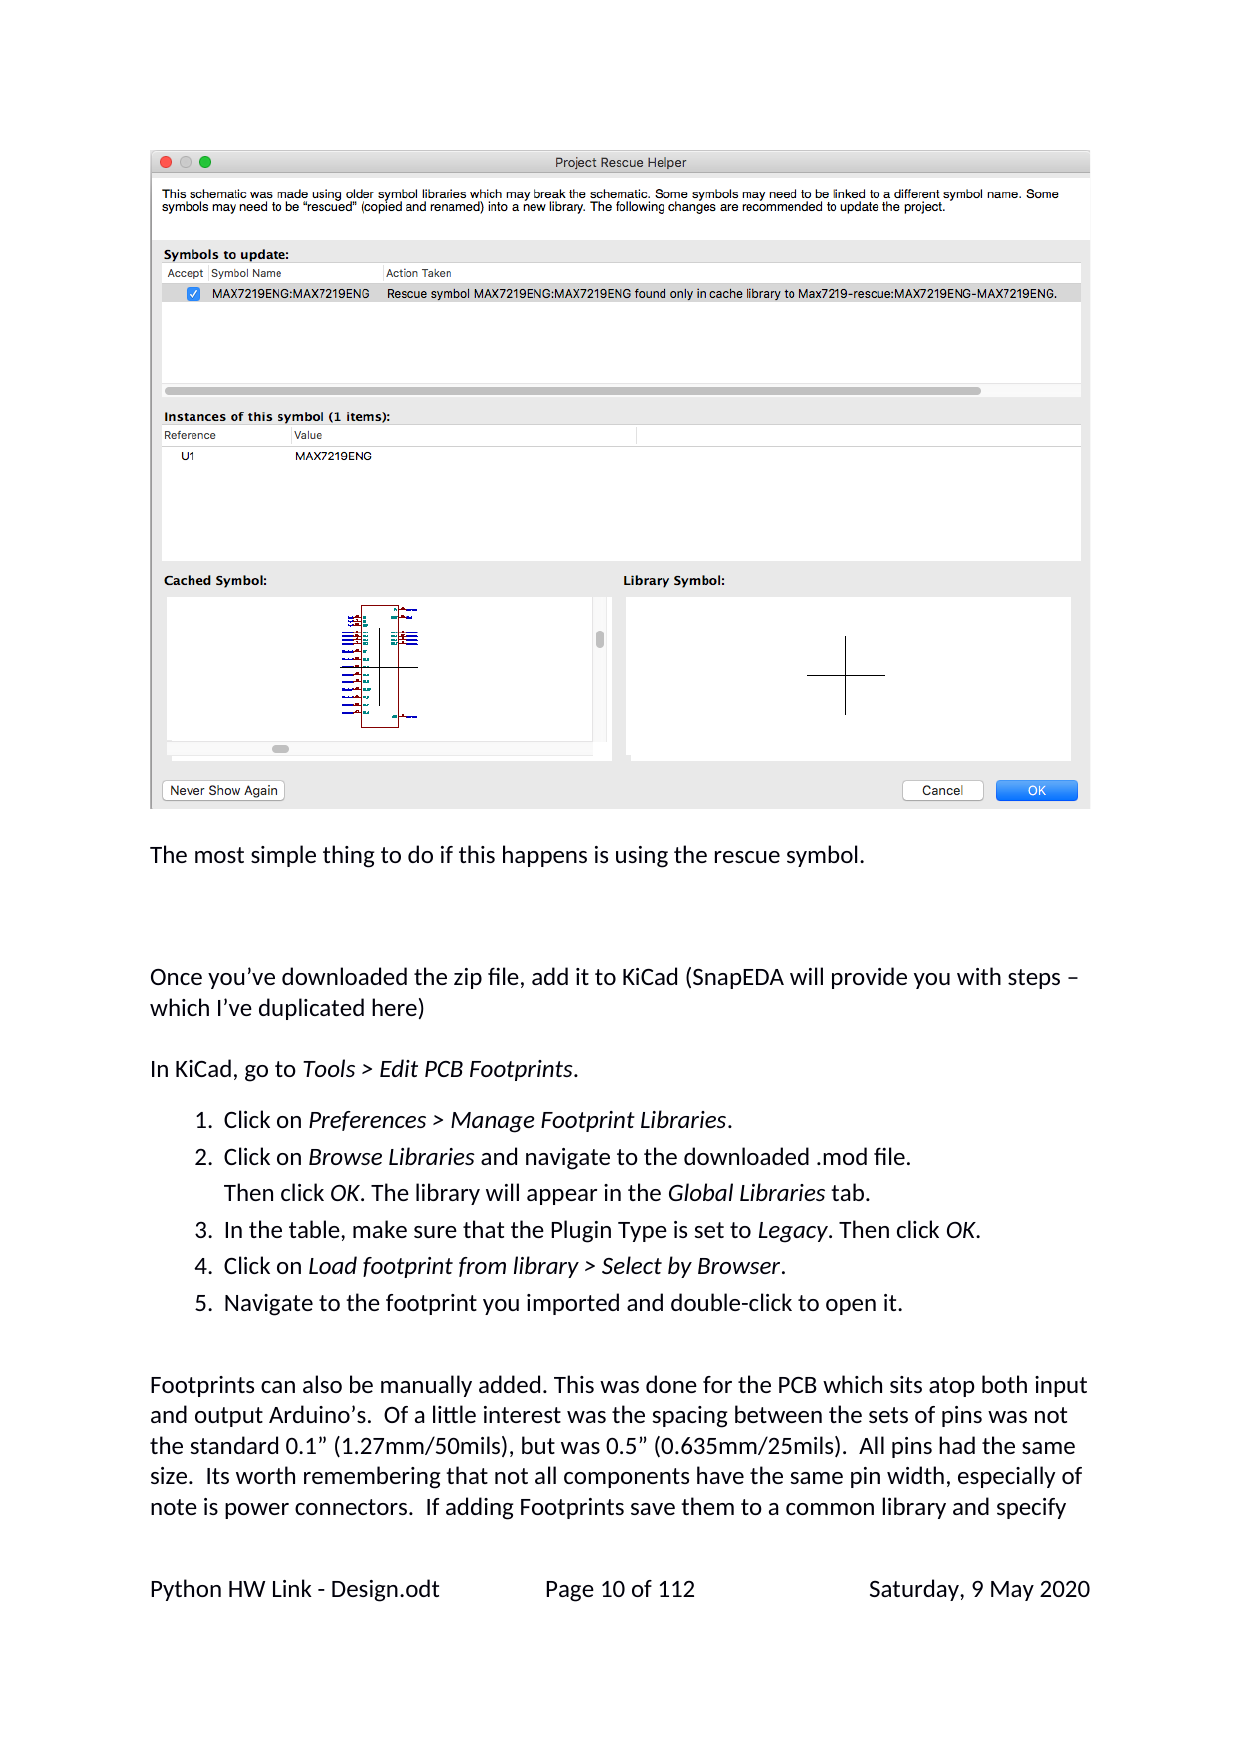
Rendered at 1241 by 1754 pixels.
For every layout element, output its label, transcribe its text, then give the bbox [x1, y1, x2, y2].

text Footprints can also be manually added. This was done for the PCB which sits atop both input and output Arduino’s. Of a little interest was the spacing between the sets of pins was not the standard 0.1” (1.27mm/50mils), but was 0.5” (0.635mm/25mils). All pins had the same size. Its worth remembering that not all components have the same pin width, especially of note is power connectors. If adding Footprints save them to a common library and specify [150, 1369, 1090, 1521]
list Click on Preferences > Manage Footprint Libraries. [194, 1104, 1090, 1135]
picture [150, 150, 1091, 809]
text The most simple thing to do if this happens is using the rescue symbol. [150, 839, 1090, 870]
list Navigate to the footprint you imported and double-click to open it. [194, 1287, 1090, 1318]
text Once you’ve downloaded the zip file, add it to KiCad (SnapEDA will provide you with steps – which I’ve duplicated here) [150, 962, 1090, 1023]
list Click on Load footprint from library > Select by Browser. [194, 1251, 1090, 1281]
list Click on Browse Libraries and navigate to the downloaded .mod file. Then click OK. The library will appear in the Global Libraries tab. [194, 1141, 1090, 1208]
list In the table, make sure that the Plugin Type is set to Legacy. Then click OK. [194, 1214, 1090, 1244]
text In KiCad, go to Tools > Edit PCB Footprints. [150, 1053, 1090, 1084]
